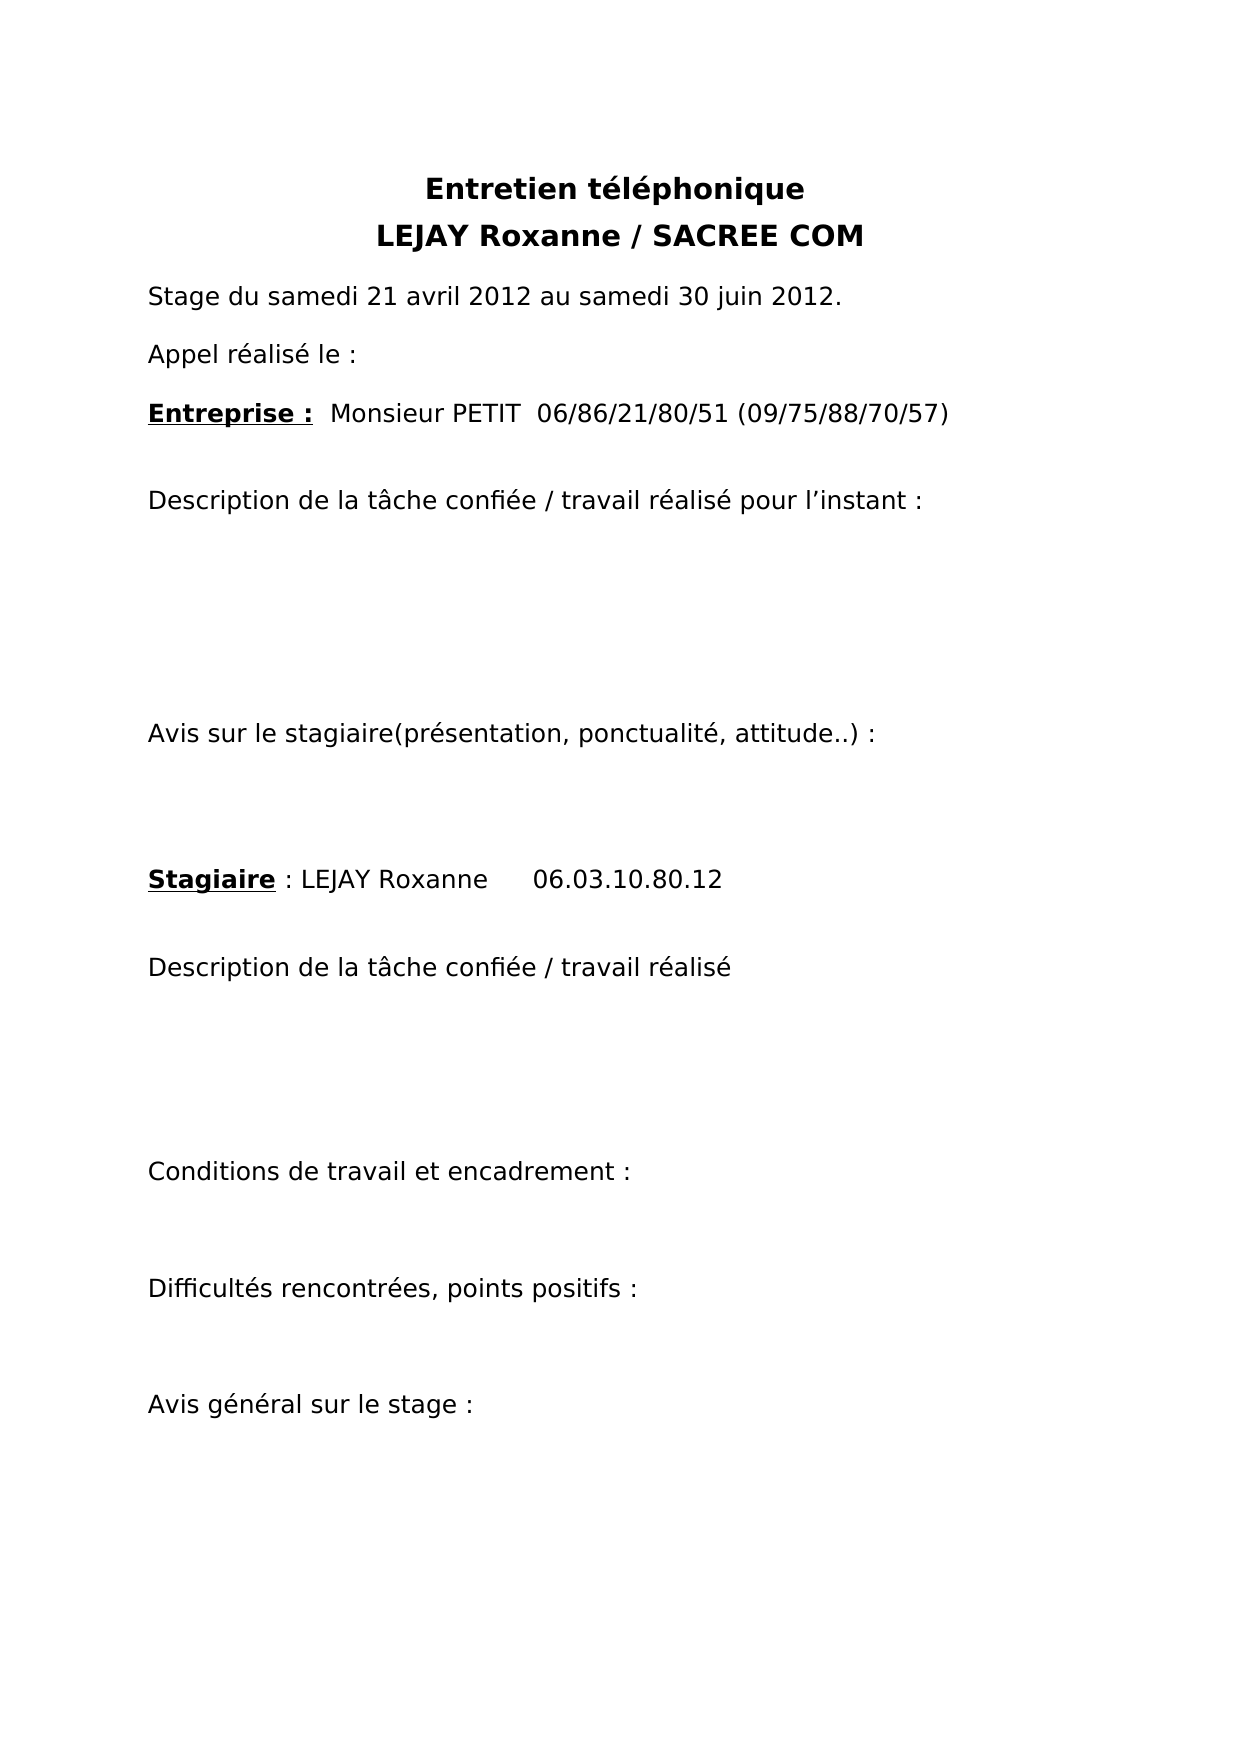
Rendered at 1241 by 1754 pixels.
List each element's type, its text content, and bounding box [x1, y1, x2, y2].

subtitle Entretien téléphonique [148, 173, 1093, 207]
text Entreprise : Monsieur PETIT 06/86/21/80/51 (09/75/88/70/57) [148, 399, 1093, 428]
text LEJAY Roxanne / SACREE COM [148, 219, 1093, 253]
text Appel réalisé le : [148, 341, 1093, 370]
text Conditions de travail et encadrement : [148, 1157, 1093, 1186]
text Avis général sur le stage : [148, 1391, 1093, 1420]
text Description de la tâche confiée / travail réalisé [148, 953, 1093, 982]
text Avis sur le stagiaire(présentation, ponctualité, attitude..) : [148, 720, 1093, 749]
text Stagiaire : LEJAY Roxanne 06.03.10.80.12 [148, 866, 1093, 895]
text Difficultés rencontrées, points positifs : [148, 1274, 1093, 1303]
text Description de la tâche confiée / travail réalisé pour l’instant : [148, 486, 1093, 516]
text Stage du samedi 21 avril 2012 au samedi 30 juin 2012. [148, 282, 1093, 311]
